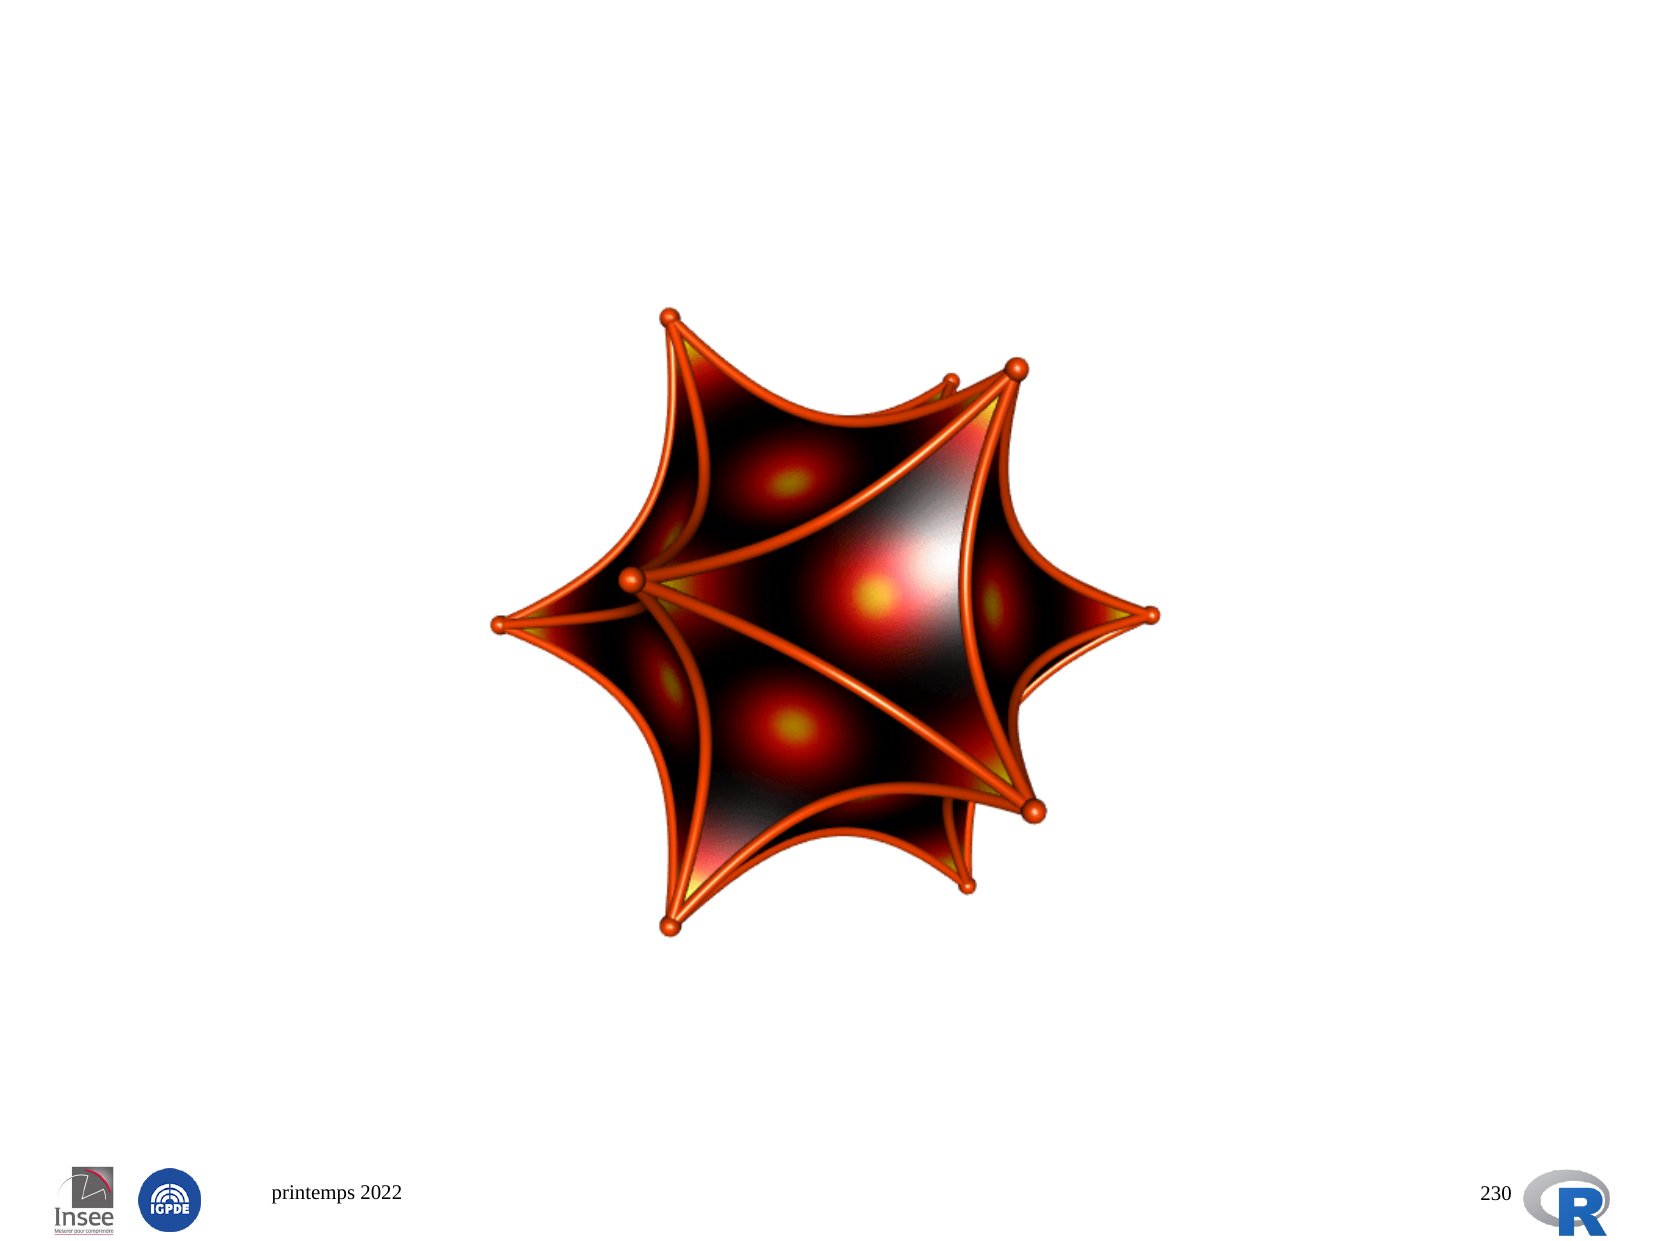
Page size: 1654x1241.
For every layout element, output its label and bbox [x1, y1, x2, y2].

picture [47, 1163, 120, 1236]
picture [1523, 1169, 1610, 1236]
picture [138, 1168, 201, 1232]
picture [428, 220, 1229, 1021]
